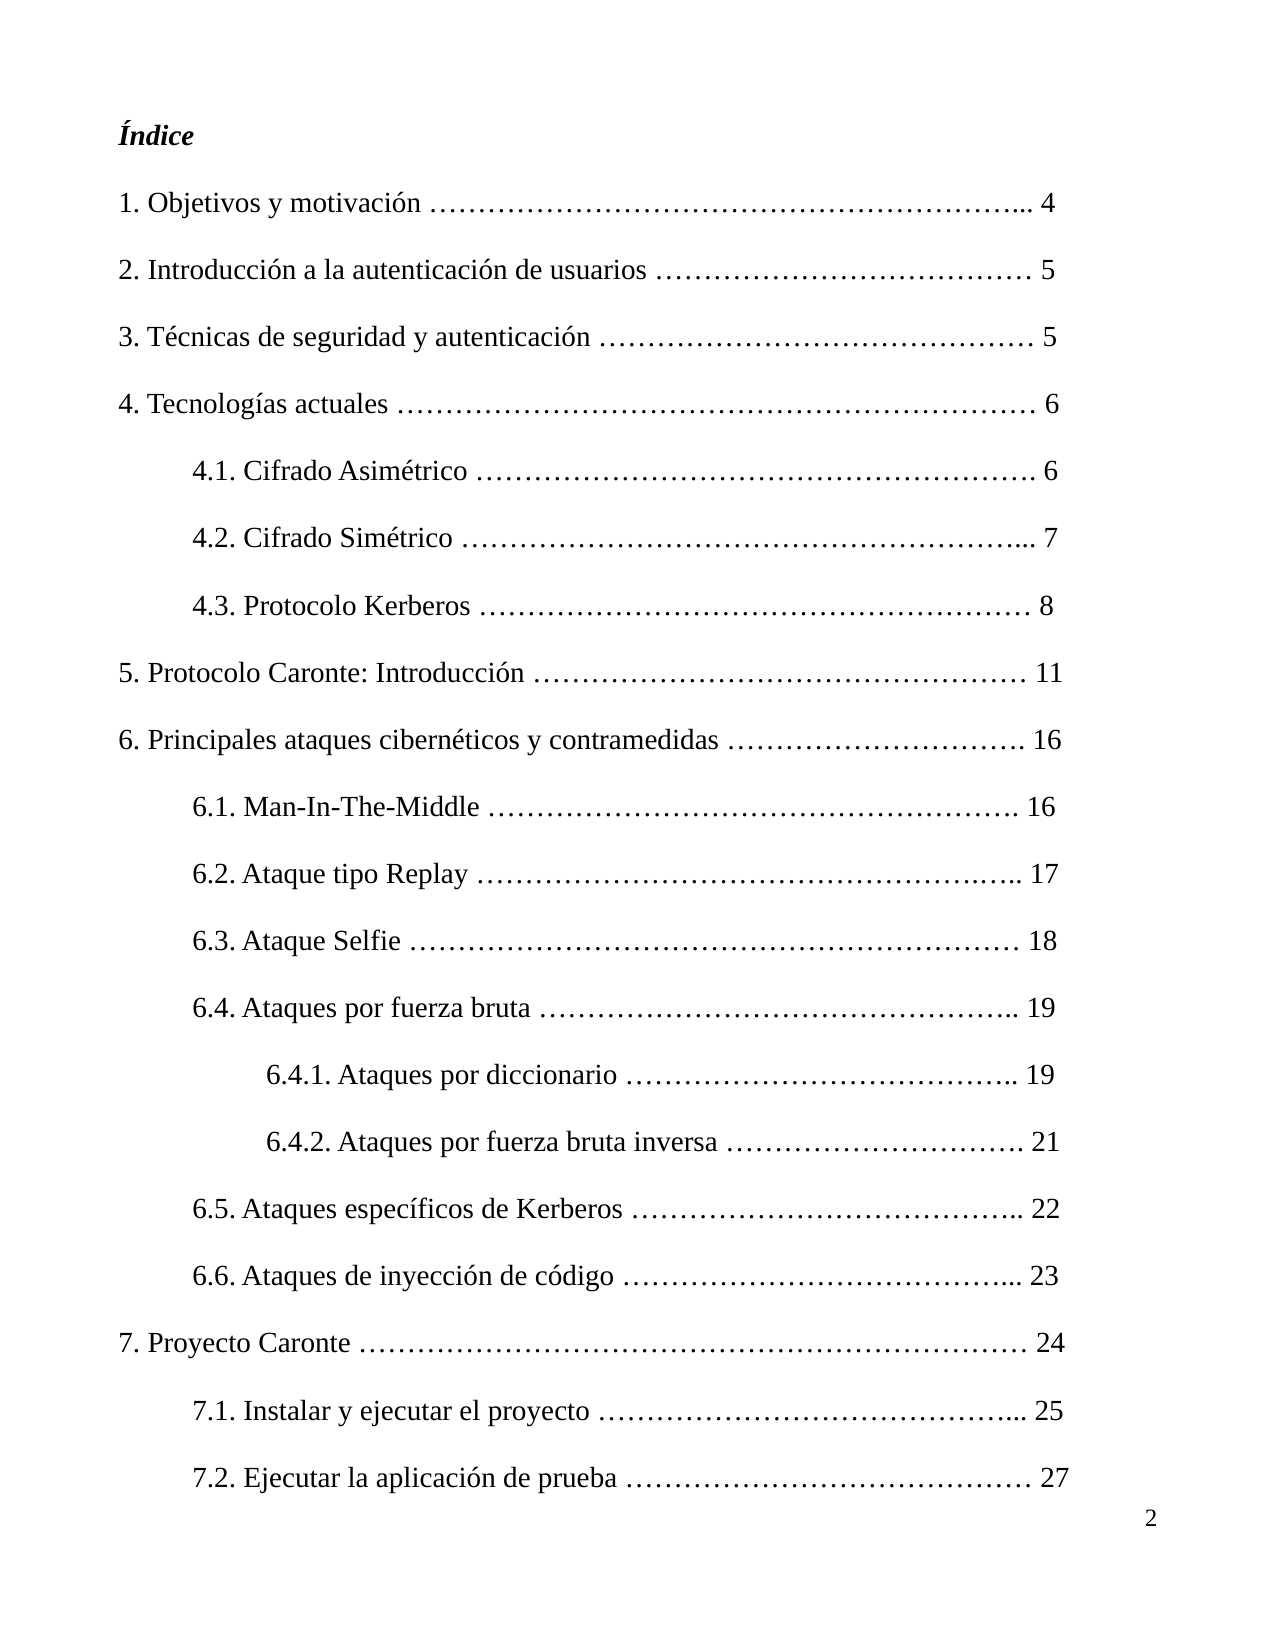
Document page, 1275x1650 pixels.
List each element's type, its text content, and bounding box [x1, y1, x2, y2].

text 6.3. Ataque Selfie ……………………………………………………… 18 [118, 923, 1157, 957]
text 2. Introducción a la autenticación de usuarios ………………………………… 5 [118, 252, 1157, 286]
text 6.4. Ataques por fuerza bruta ………………………………………….. 19 [118, 990, 1157, 1024]
text 6.2. Ataque tipo Replay …………………………………………….….. 17 [118, 856, 1157, 889]
text 4. Tecnologías actuales ………………………………………………………… 6 [118, 386, 1157, 420]
text 4.3. Protocolo Kerberos ………………………………………………… 8 [118, 588, 1157, 621]
text 4.2. Cifrado Simétrico …………………………………………………... 7 [118, 521, 1157, 554]
text 7. Proyecto Caronte …………………………………………………………… 24 [118, 1326, 1157, 1359]
text 3. Técnicas de seguridad y autenticación ……………………………………… 5 [118, 319, 1157, 353]
text 7.2. Ejecutar la aplicación de prueba …………………………………… 27 [118, 1460, 1157, 1493]
text 6.4.2. Ataques por fuerza bruta inversa …………………………. 21 [118, 1124, 1157, 1158]
text 6. Principales ataques cibernéticos y contramedidas …………………………. 16 [118, 722, 1157, 755]
text 4.1. Cifrado Asimétrico …………………………………………………. 6 [118, 453, 1157, 487]
text Índice [118, 118, 1157, 152]
text 5. Protocolo Caronte: Introducción …………………………………………… 11 [118, 655, 1157, 688]
text 6.1. Man-In-The-Middle ………………………………………………. 16 [118, 789, 1157, 822]
text 6.5. Ataques específicos de Kerberos ………………………………….. 22 [118, 1191, 1157, 1225]
text 7.1. Instalar y ejecutar el proyecto ……………………………………... 25 [118, 1393, 1157, 1426]
text 1. Objetivos y motivación ……………………………………………………... 4 [118, 185, 1157, 219]
text 6.6. Ataques de inyección de código …………………………………... 23 [118, 1258, 1157, 1292]
text 6.4.1. Ataques por diccionario ………………………………….. 19 [118, 1057, 1157, 1091]
